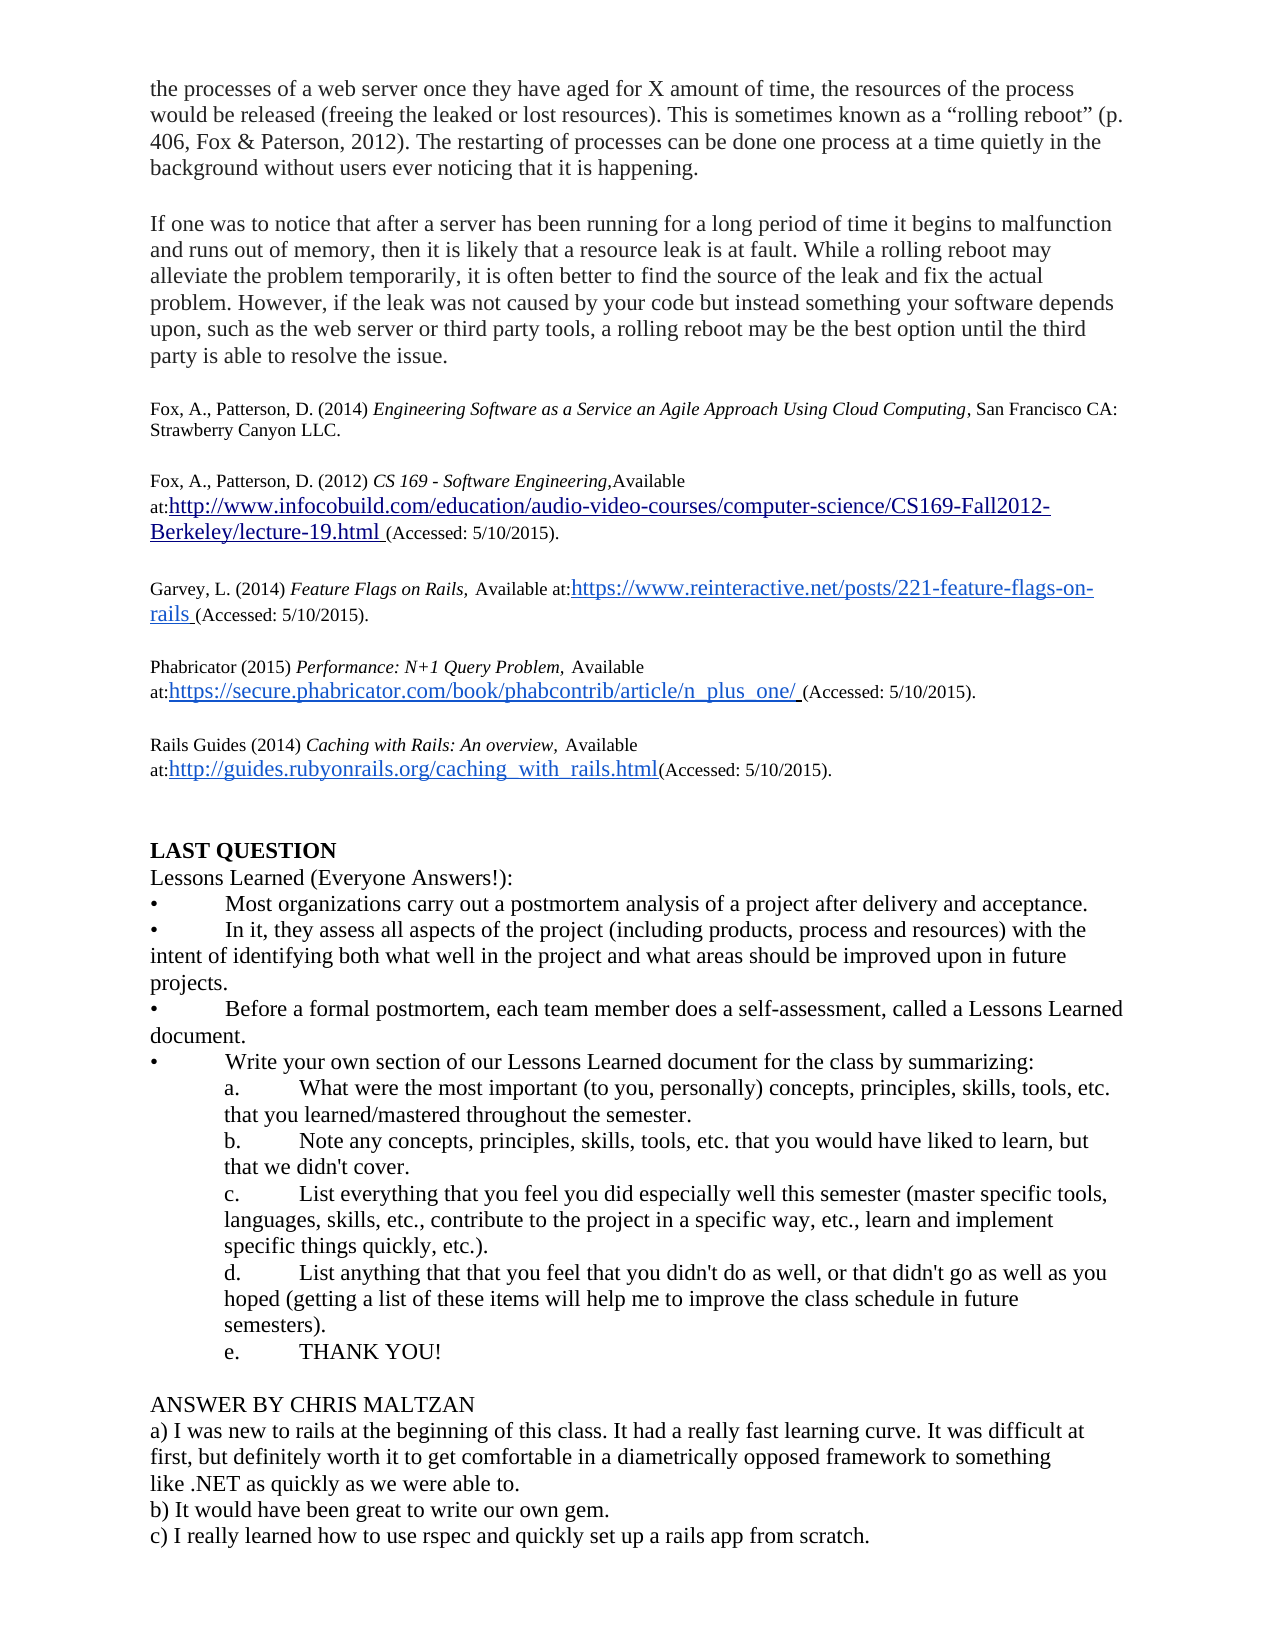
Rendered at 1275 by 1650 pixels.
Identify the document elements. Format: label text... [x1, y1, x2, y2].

text • Most organizations carry out a postmortem analysis of a project after delivery and acceptance. [150, 890, 1125, 916]
text If one was to notice that after a server has been running for a long period of time it begins to malfunction and runs out of memory, then it is likely that a resource leak is at fault. While a rolling reboot may alleviate the problem temporarily, it is often better to find the source of the leak and fix the actual problem. However, if the leak was not caused by your code but instead something your software depends upon, such as the web server or third party tools, a rolling reboot may be the best option until the third party is able to resolve the issue. [150, 210, 1125, 368]
text c) I really learned how to use rspec and quickly set up a rails app from scratch. [150, 1522, 1125, 1549]
text the processes of a web server once they have aged for X amount of time, the resources of the process would be released (freeing the leaked or lost resources). This is sometimes known as a “rolling reboot” (p. 406, Fox & Paterson, 2012). The restarting of processes can be done one process at a time quietly in the background without users ever noticing that it is happening. [150, 75, 1125, 180]
text b. Note any concepts, principles, skills, tools, etc. that you would have liked to learn, but that we didn't cover. [224, 1127, 1125, 1180]
text Garvey, L. (2014) Feature Flags on Rails, Available at:https://www.reinteractive.net/posts/221-feature-flags-on-rails (Accessed: 5/10/2015). [150, 574, 1125, 627]
text Phabricator (2015) Performance: N+1 Query Problem, Available at:https://secure.phabricator.com/book/phabcontrib/article/n_plus_one/ (Accessed: 5/10/2015). [150, 656, 1125, 704]
text Fox, A., Patterson, D. (2014) Engineering Software as a Service an Agile Approach Using Cloud Computing, San Francisco CA: Strawberry Canyon LLC. [150, 397, 1125, 441]
text • Write your own section of our Lessons Learned document for the class by summarizing: [150, 1048, 1125, 1074]
text a. What were the most important (to you, personally) concepts, principles, skills, tools, etc. that you learned/mastered throughout the semester. [224, 1074, 1125, 1127]
text • In it, they assess all aspects of the project (including products, process and resources) with the intent of identifying both what well in the project and what areas should be improved upon in future projects. [150, 916, 1125, 995]
text e. THANK YOU! [224, 1338, 1125, 1364]
text Fox, A., Patterson, D. (2012) CS 169 - Software Engineering,Available at:http://www.infocobuild.com/education/audio-video-courses/computer-science/CS169-Fall2012-Berkeley/lecture-19.html (Accessed: 5/10/2015). [150, 470, 1125, 544]
text Lessons Learned (Everyone Answers!): [150, 863, 1125, 890]
text • Before a formal postmortem, each team member does a self-assessment, called a Lessons Learned document. [150, 995, 1125, 1048]
text b) It would have been great to write our own gem. [150, 1496, 1125, 1522]
text LAST QUESTION [150, 837, 1125, 863]
text Rails Guides (2014) Caching with Rails: An overview, Available at:http://guides.rubyonrails.org/caching_with_rails.html(Accessed: 5/10/2015). [150, 733, 1125, 781]
text a) I was new to rails at the beginning of this class. It had a really fast learning curve. It was difficult at first, but definitely worth it to get comfortable in a diametrically opposed framework to something like .NET as quickly as we were able to. [150, 1417, 1125, 1496]
text c. List everything that you feel you did especially well this semester (master specific tools, languages, skills, etc., contribute to the project in a specific way, etc., learn and implement specific things quickly, etc.). [224, 1180, 1125, 1259]
text ANSWER BY CHRIS MALTZAN [150, 1391, 1125, 1417]
text d. List anything that that you feel that you didn't do as well, or that didn't go as well as you hoped (getting a list of these items will help me to improve the class schedule in future semesters). [224, 1259, 1125, 1338]
